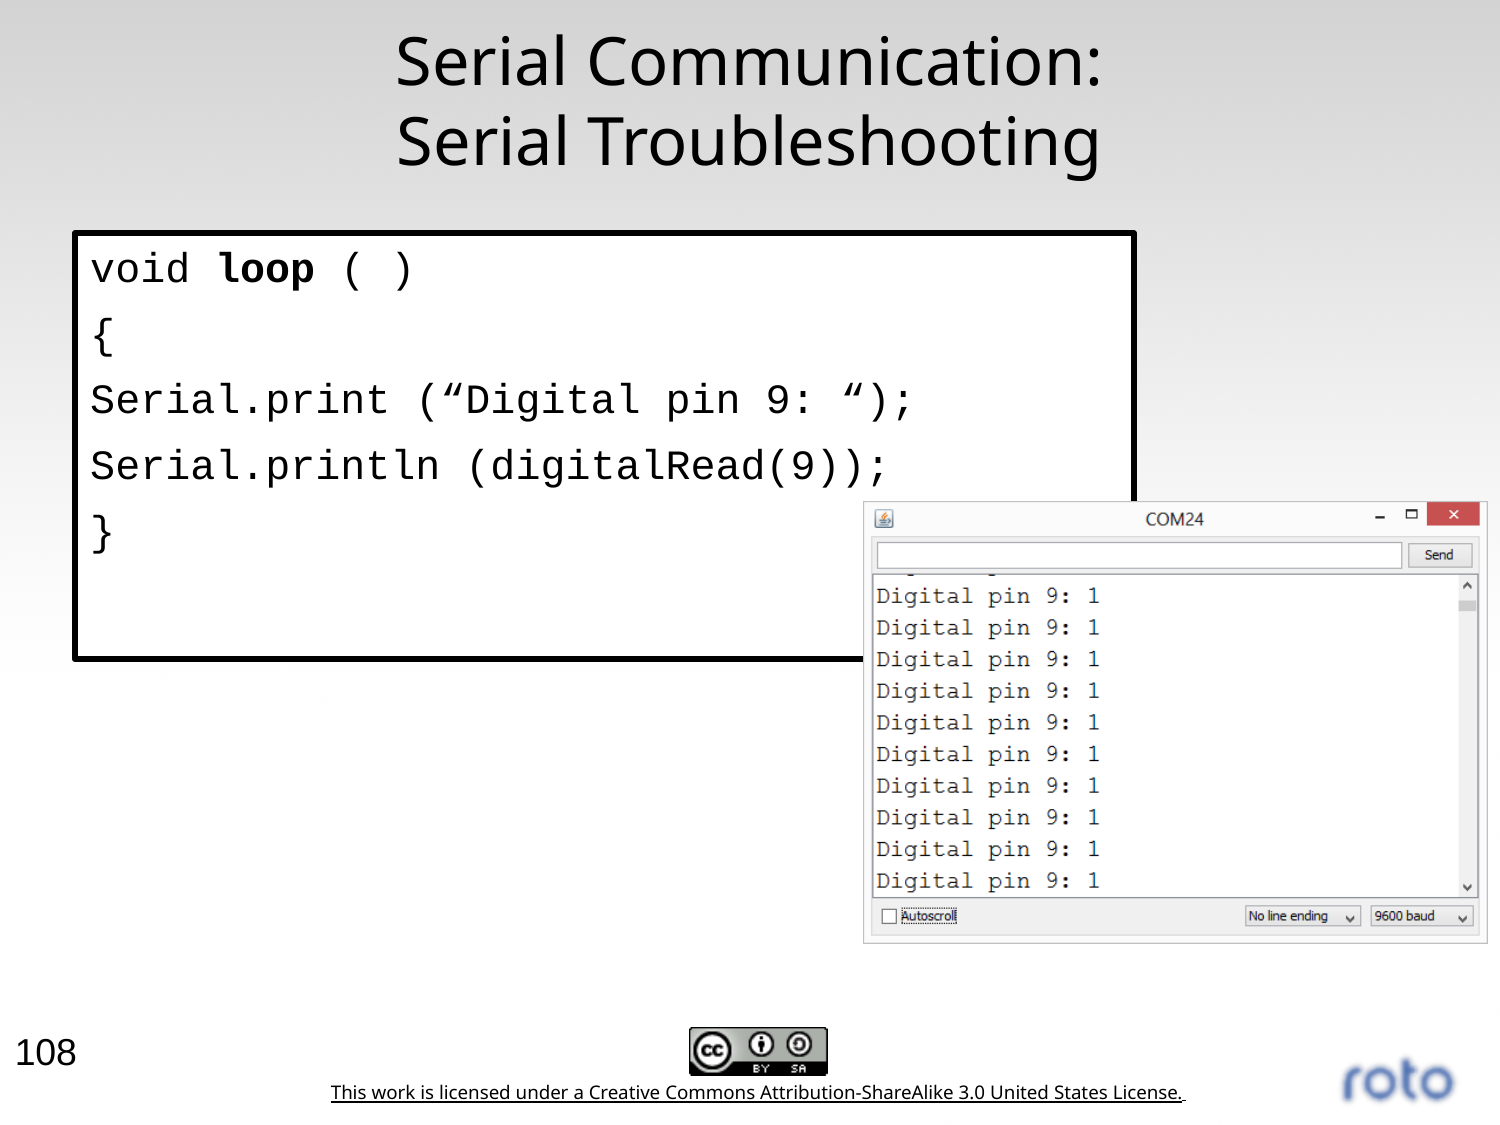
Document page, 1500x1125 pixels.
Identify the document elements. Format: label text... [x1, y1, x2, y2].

list void loop ( ) { Serial.print (“Digital pin 9: “); Serial.println (digitalRead(9)); } [75, 233, 1134, 660]
title Serial Communication: Serial Troubleshooting [112, 5, 1388, 193]
picture [0, 0, 1500, 1125]
